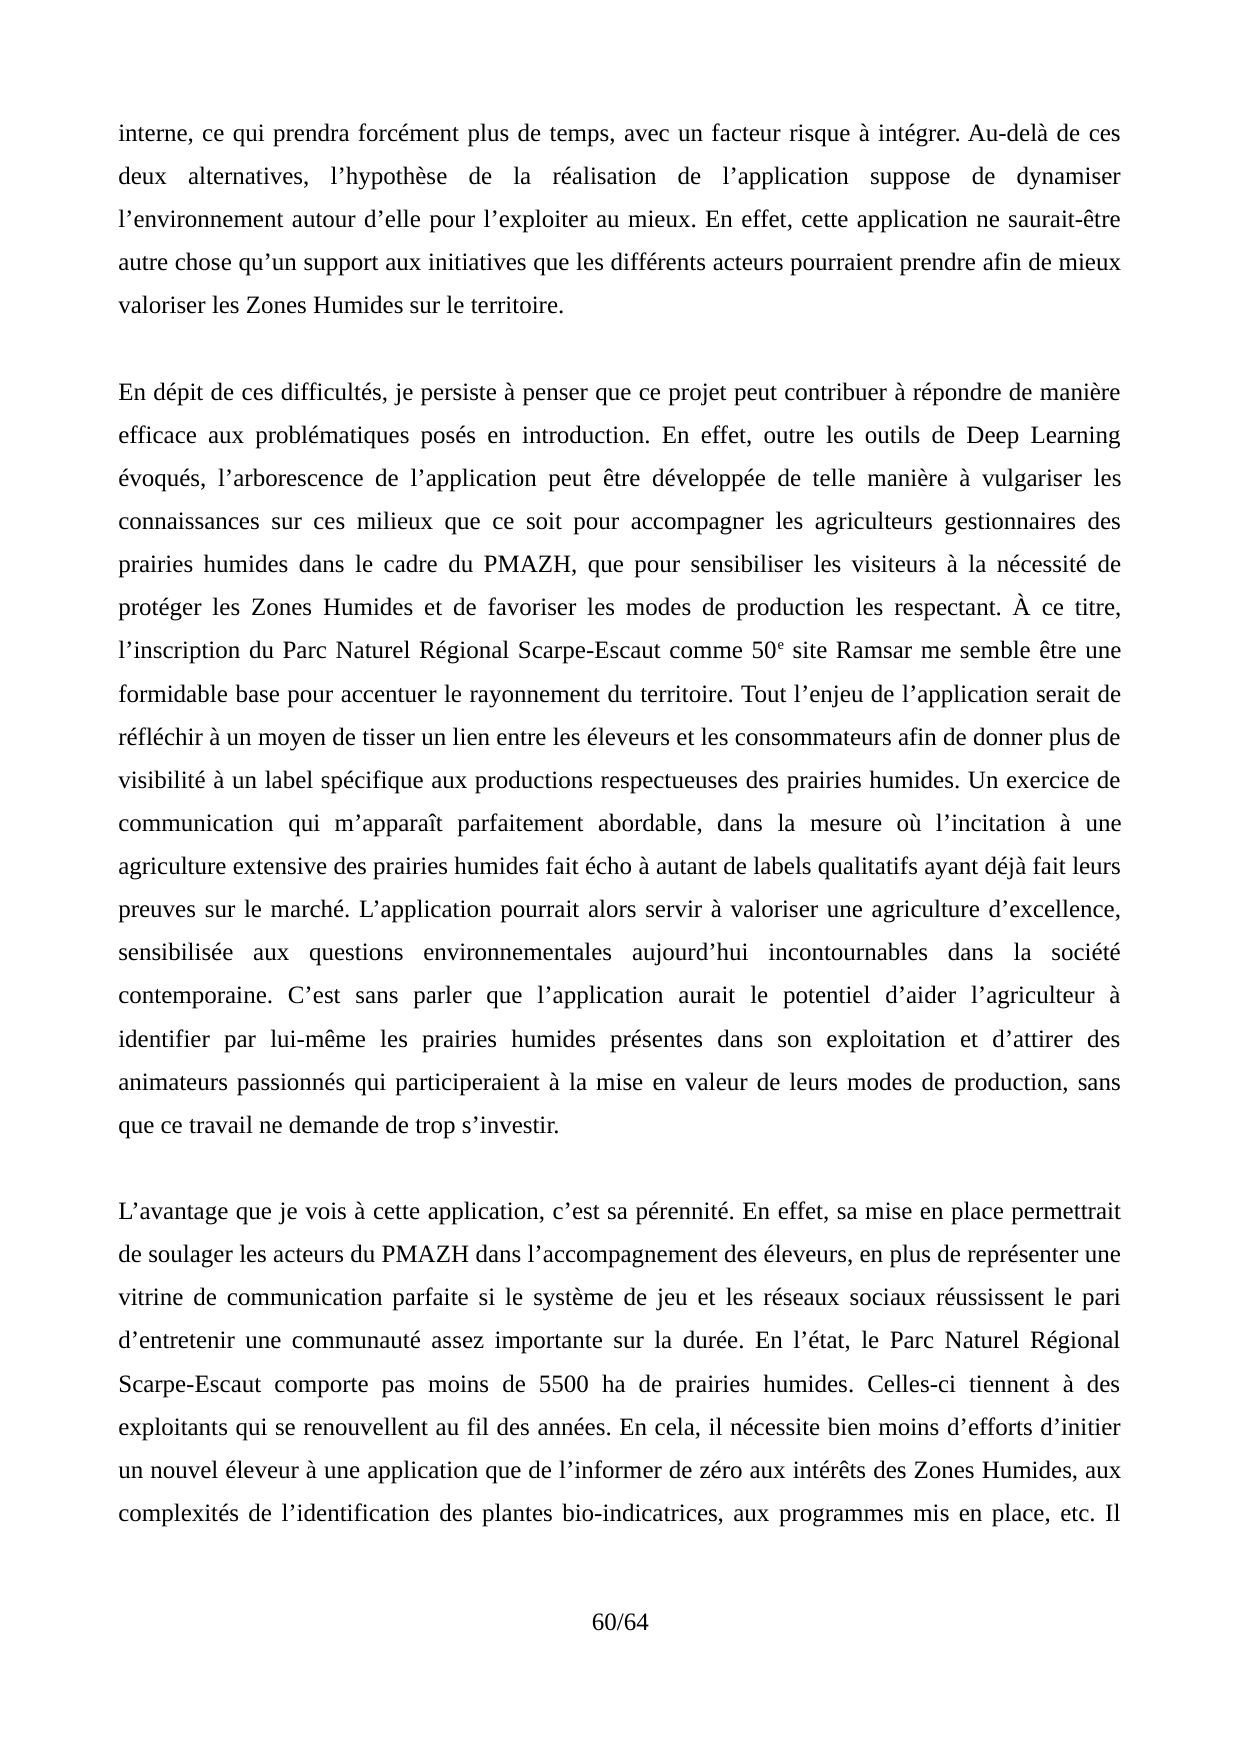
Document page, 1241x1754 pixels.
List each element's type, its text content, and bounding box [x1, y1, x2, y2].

text En dépit de ces difficultés, je persiste à penser que ce projet peut contribuer à répondre de manière efficace aux problématiques posés en introduction. En effet, outre les outils de Deep Learning évoqués, l’arborescence de l’application peut être développée de telle manière à vulgariser les connaissances sur ces milieux que ce soit pour accompagner les agriculteurs gestionnaires des prairies humides dans le cadre du PMAZH, que pour sensibiliser les visiteurs à la nécessité de protéger les Zones Humides et de favoriser les modes de production les respectant. À ce titre, l’inscription du Parc Naturel Régional Scarpe-Escaut comme 50e site Ramsar me semble être une formidable base pour accentuer le rayonnement du territoire. Tout l’enjeu de l’application serait de réfléchir à un moyen de tisser un lien entre les éleveurs et les consommateurs afin de donner plus de visibilité à un label spécifique aux productions respectueuses des prairies humides. Un exercice de communication qui m’apparaît parfaitement abordable, dans la mesure où l’incitation à une agriculture extensive des prairies humides fait écho à autant de labels qualitatifs ayant déjà fait leurs preuves sur le marché. L’application pourrait alors servir à valoriser une agriculture d’excellence, sensibilisée aux questions environnementales aujourd’hui incontournables dans la société contemporaine. C’est sans parler que l’application aurait le potentiel d’aider l’agriculteur à identifier par lui-même les prairies humides présentes dans son exploitation et d’attirer des animateurs passionnés qui participeraient à la mise en valeur de leurs modes de production, sans que ce travail ne demande de trop s’investir. [118, 377, 1122, 1139]
text L’avantage que je vois à cette application, c’est sa pérennité. En effet, sa mise en place permettrait de soulager les acteurs du PMAZH dans l’accompagnement des éleveurs, en plus de représenter une vitrine de communication parfaite si le système de jeu et les réseaux sociaux réussissent le pari d’entretenir une communauté assez importante sur la durée. En l’état, le Parc Naturel Régional Scarpe-Escaut comporte pas moins de 5500 ha de prairies humides. Celles-ci tiennent à des exploitants qui se renouvellent au fil des années. En cela, il nécessite bien moins d’efforts d’initier un nouvel éleveur à une application que de l’informer de zéro aux intérêts des Zones Humides, aux complexités de l’identification des plantes bio-indicatrices, aux programmes mis en place, etc. Il [118, 1196, 1122, 1527]
text interne, ce qui prendra forcément plus de temps, avec un facteur risque à intégrer. Au-delà de ces deux alternatives, l’hypothèse de la réalisation de l’application suppose de dynamiser l’environnement autour d’elle pour l’exploiter au mieux. En effet, cette application ne saurait-être autre chose qu’un support aux initiatives que les différents acteurs pourraient prendre afin de mieux valoriser les Zones Humides sur le territoire. [118, 118, 1122, 319]
